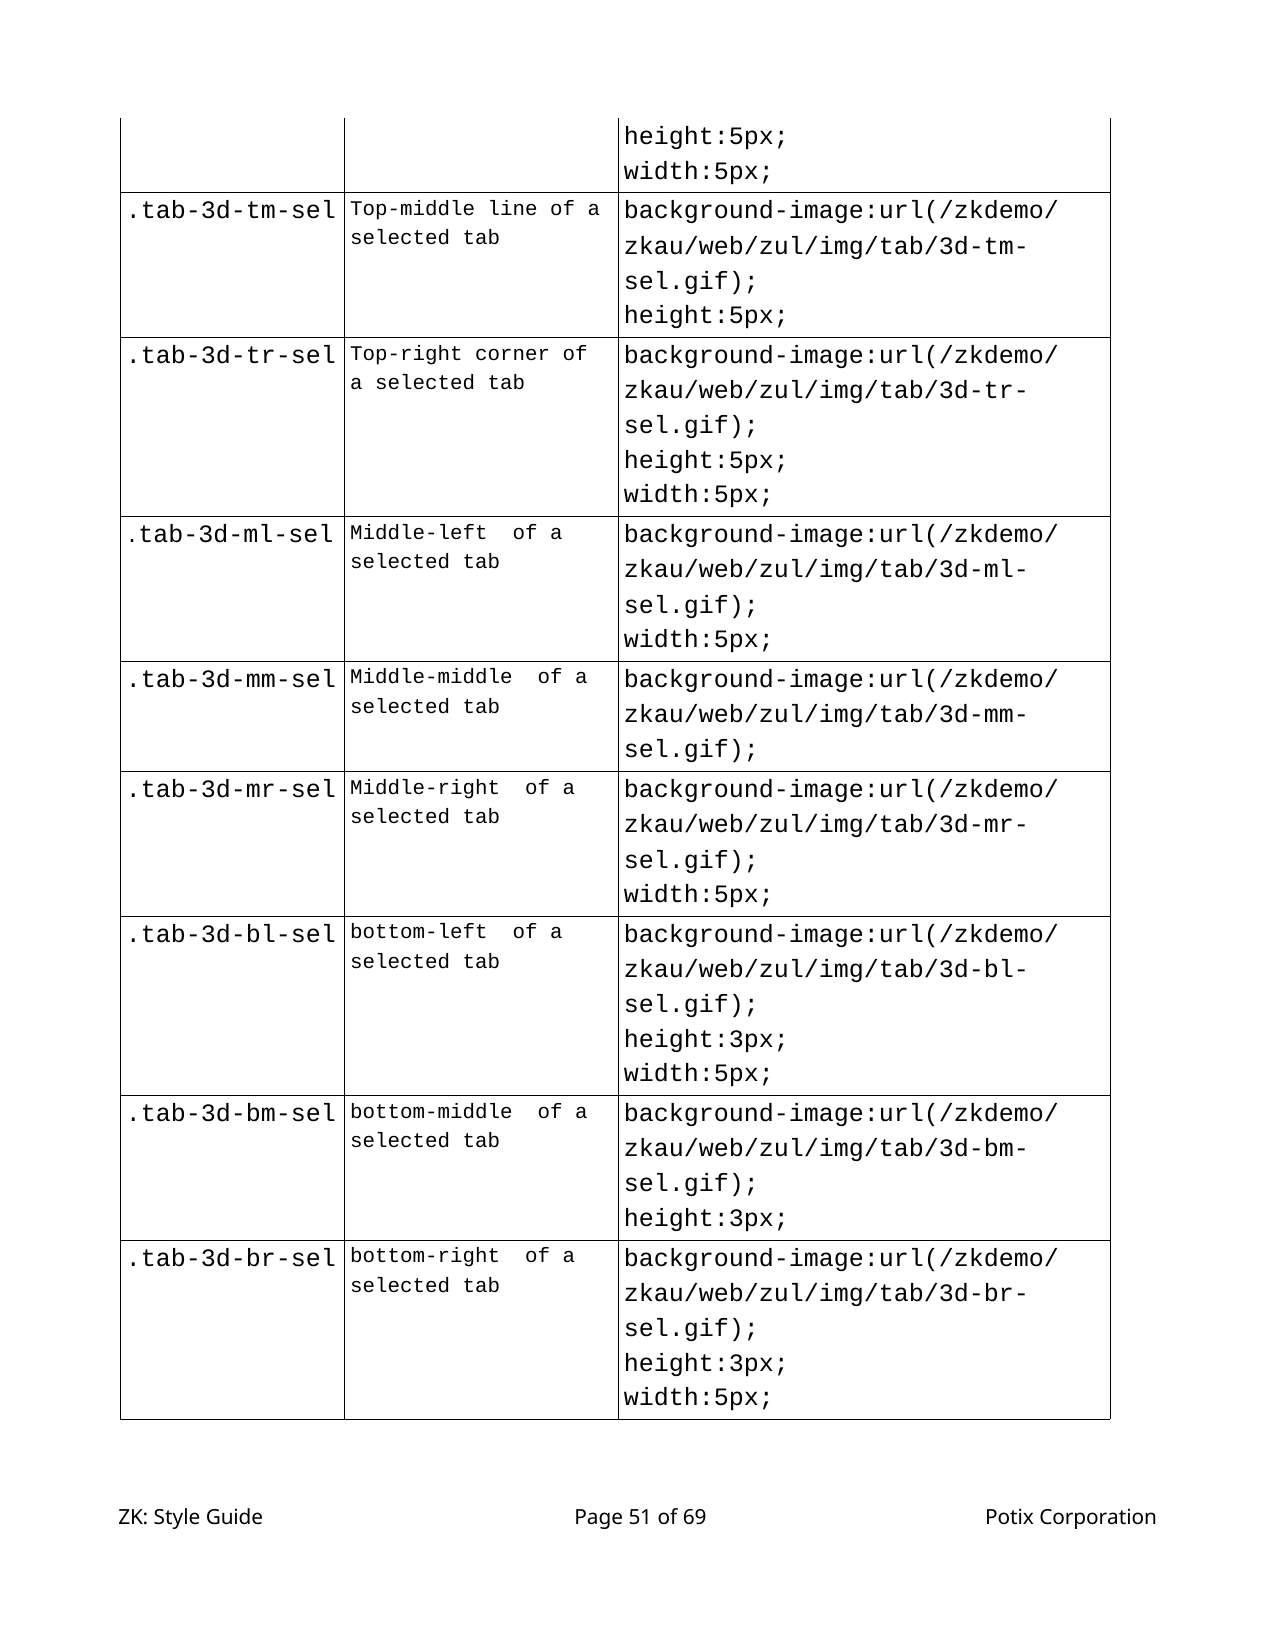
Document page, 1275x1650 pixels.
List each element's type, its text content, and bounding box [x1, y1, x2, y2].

table_cell .tab-3d-tr-sel [121, 338, 344, 516]
table_cell [345, 118, 618, 192]
table_cell background-image:url(/zkdemo/zkau/web/zul/img/tab/3d-bm-sel.gif); height:3px; [619, 1096, 1110, 1240]
table_cell background-image:url(/zkdemo/zkau/web/zul/img/tab/3d-tm-sel.gif); height:5px; [619, 193, 1110, 337]
table_cell .tab-3d-tm-sel [121, 193, 344, 337]
table_cell bottom-right of a selected tab [345, 1241, 618, 1419]
table_cell [121, 118, 344, 192]
table_cell background-image:url(/zkdemo/zkau/web/zul/img/tab/3d-ml-sel.gif); width:5px; [619, 517, 1110, 661]
table_cell .tab-3d-br-sel [121, 1241, 344, 1419]
table_cell background-image:url(/zkdemo/zkau/web/zul/img/tab/3d-mm-sel.gif); [619, 662, 1110, 771]
table_cell height:5px; width:5px; [619, 118, 1110, 192]
table_cell .tab-3d-mr-sel [121, 772, 344, 916]
table_cell bottom-middle of a selected tab [345, 1096, 618, 1240]
table_cell background-image:url(/zkdemo/zkau/web/zul/img/tab/3d-bl-sel.gif); height:3px; width:5px; [619, 917, 1110, 1095]
table_cell background-image:url(/zkdemo/zkau/web/zul/img/tab/3d-mr-sel.gif); width:5px; [619, 772, 1110, 916]
table_cell Middle-right of a selected tab [345, 772, 618, 916]
table_cell Top-right corner of a selected tab [345, 338, 618, 516]
table_cell .tab-3d-ml-sel [121, 517, 344, 661]
table_cell bottom-left of a selected tab [345, 917, 618, 1095]
table_cell .tab-3d-mm-sel [121, 662, 344, 771]
table_cell Top-middle line of a selected tab [345, 193, 618, 337]
table_cell Middle-middle of a selected tab [345, 662, 618, 771]
table_cell .tab-3d-bm-sel [121, 1096, 344, 1240]
table_cell Middle-left of a selected tab [345, 517, 618, 661]
table_cell .tab-3d-bl-sel [121, 917, 344, 1095]
table_cell background-image:url(/zkdemo/zkau/web/zul/img/tab/3d-tr-sel.gif); height:5px; width:5px; [619, 338, 1110, 516]
table_cell background-image:url(/zkdemo/zkau/web/zul/img/tab/3d-br-sel.gif); height:3px; width:5px; [619, 1241, 1110, 1419]
